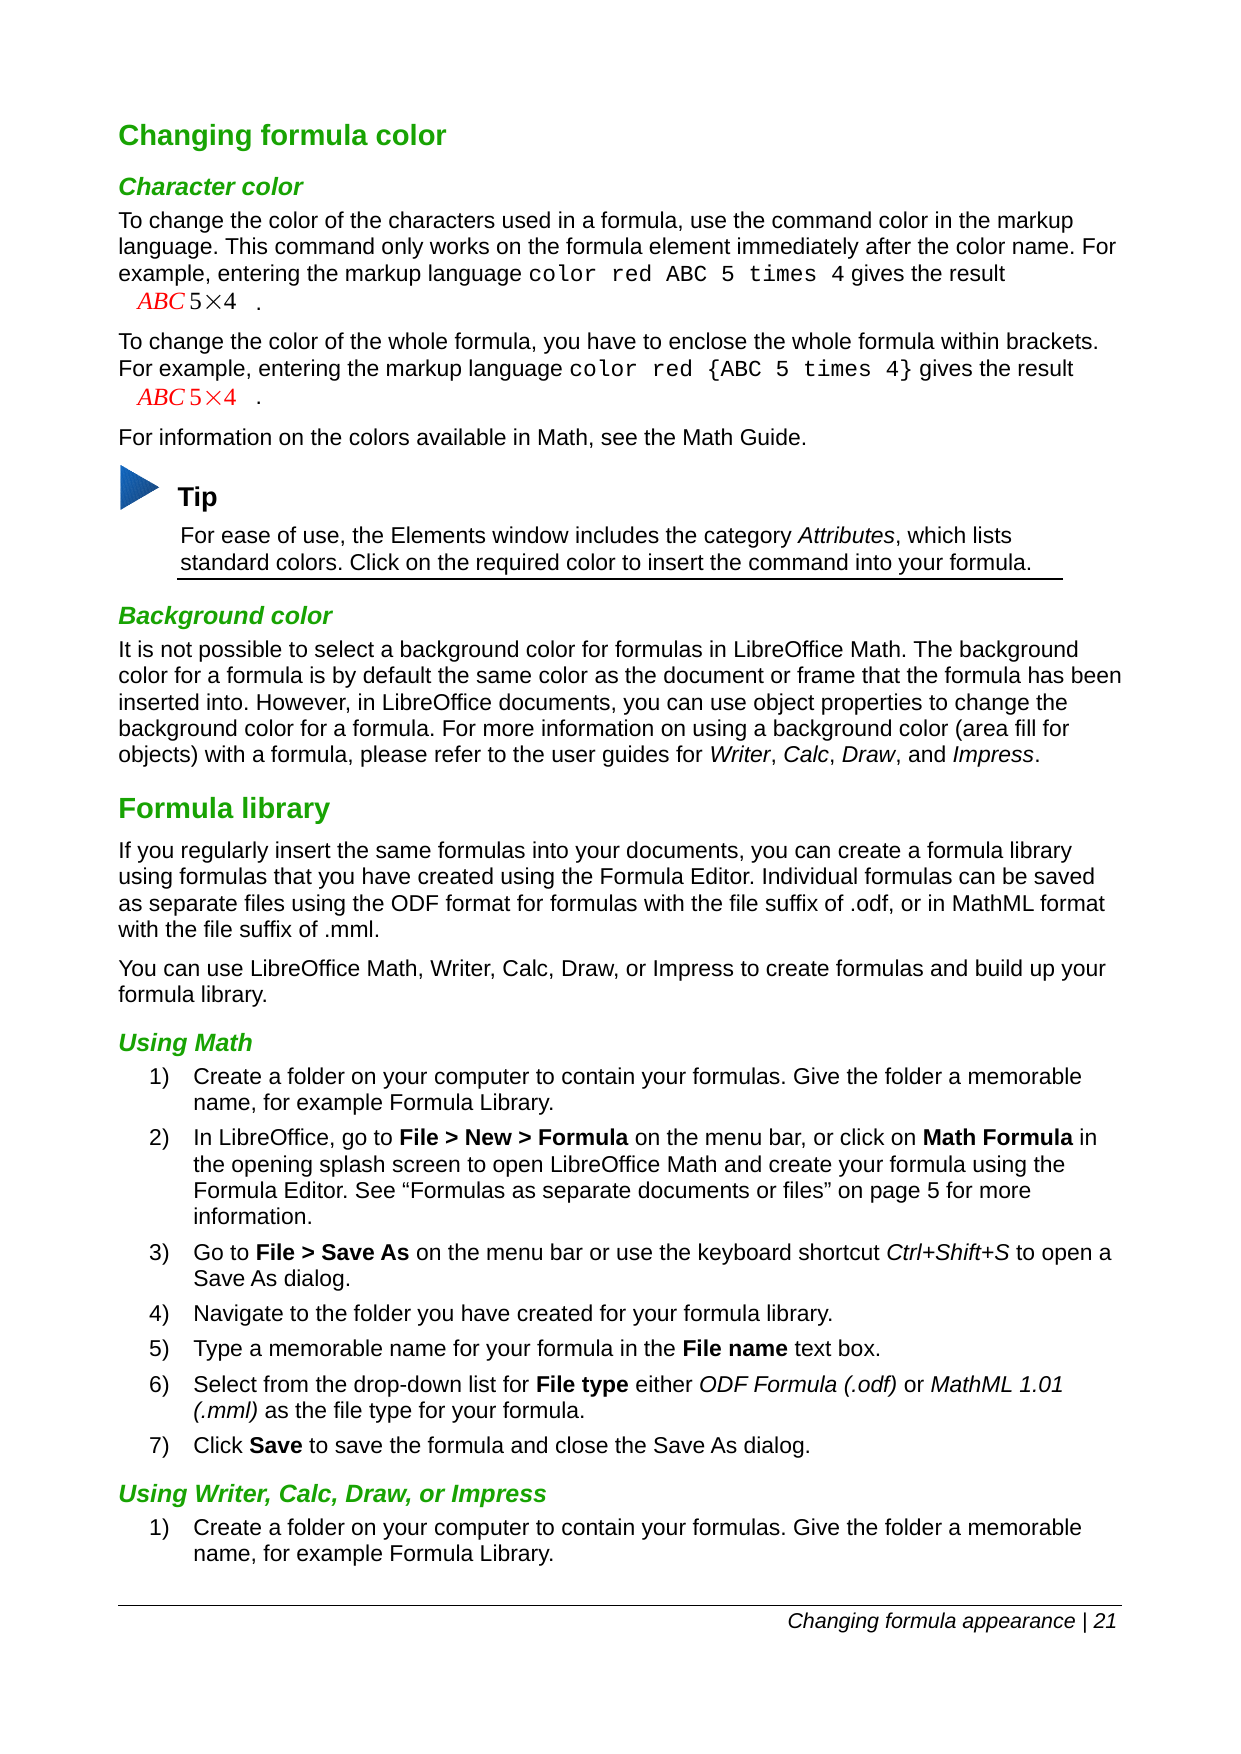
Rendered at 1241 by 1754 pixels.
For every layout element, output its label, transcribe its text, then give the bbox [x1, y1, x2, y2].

subtitle Character color [118, 172, 1122, 201]
list Click Save to save the formula and close the Save As dialog. [169, 1432, 1122, 1458]
list In LibreOffice, go to File > New > Formula on the menu bar, or click on Math Formula in the opening splash screen to open LibreOffice Math and create your formula using the Formula Editor. See “Formulas as separate documents or files” on page 5 for more information. [169, 1124, 1122, 1230]
subtitle Changing formula color [118, 118, 1122, 152]
text To change the color of the characters used in a formula, use the command color in the markup language. This command only works on the formula element immediately after the color name. For example, entering the markup language color red ABC 5 times 4 gives the result . [118, 207, 1122, 316]
text You can use LibreOffice Math, Writer, Calc, Draw, or Impress to create formulas and build up your formula library. [118, 955, 1122, 1007]
text For ease of use, the Elements window includes the category Attributes, which lists standard colors. Click on the required color to insert the command into your formula. [177, 519, 1063, 578]
subtitle Using Writer, Calc, Draw, or Impress [118, 1479, 1122, 1508]
subtitle Formula library [118, 791, 1122, 825]
subtitle Tip [118, 463, 1122, 512]
text For information on the colors available in Math, see the Math Guide. [118, 424, 1122, 450]
text To change the color of the whole formula, you have to enclose the whole formula within brackets. For example, entering the markup language color red {ABC 5 times 4} gives the result. [118, 328, 1122, 411]
list Go to File > Save As on the menu bar or use the keyboard shortcut Ctrl+Shift+S to open a Save As dialog. [169, 1238, 1122, 1291]
text It is not possible to select a background color for formulas in LibreOffice Math. The background color for a formula is by default the same color as the document or frame that the formula has been inserted into. However, in LibreOffice documents, you can use object properties to change the background color for a formula. For more information on using a background color (area fill for objects) with a formula, please refer to the user guides for Writer, Calc, Draw, and Impress. [118, 636, 1122, 768]
list Create a folder on your computer to contain your formulas. Give the folder a memorable name, for example Formula Library. [169, 1063, 1122, 1115]
list Create a folder on your computer to contain your formulas. Give the folder a memorable name, for example Formula Library. [169, 1514, 1122, 1566]
list Type a memorable name for your formula in the File name text box. [169, 1335, 1122, 1362]
list Navigate to the folder you have created for your formula library. [169, 1300, 1122, 1326]
subtitle Background color [118, 601, 1122, 630]
list Select from the drop-down list for File type either ODF Formula (.odf) or MathML 1.01 (.mml) as the file type for your formula. [169, 1371, 1122, 1423]
subtitle Using Math [118, 1028, 1122, 1057]
text If you regularly insert the same formulas into your documents, you can create a formula library using formulas that you have created using the Formula Editor. Individual formulas can be saved as separate files using the ODF format for formulas with the file suffix of .odf, or in MathML format with the file suffix of .mml. [118, 837, 1122, 942]
